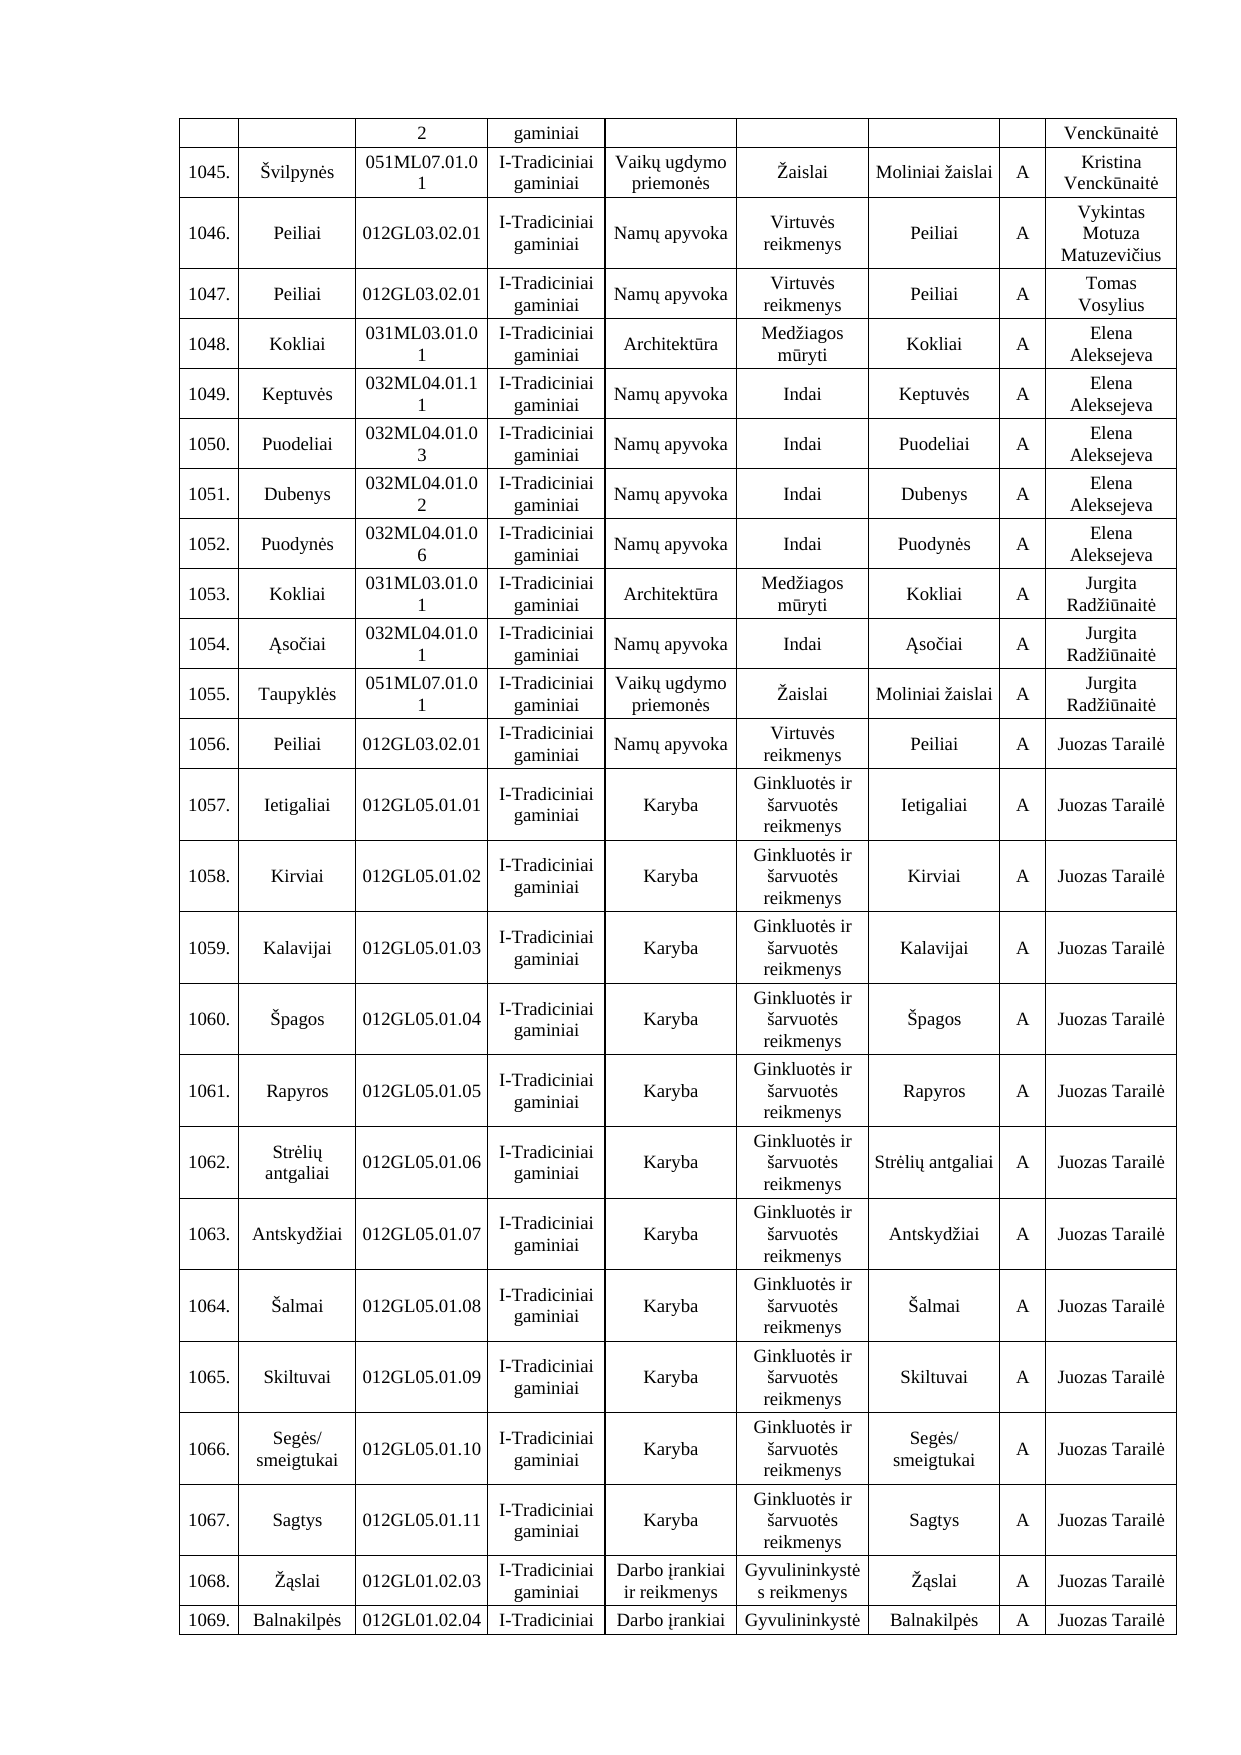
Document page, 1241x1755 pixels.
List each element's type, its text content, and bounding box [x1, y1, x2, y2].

table_cell [175, 418, 179, 468]
table_cell Skiltuvai [239, 1342, 355, 1412]
table_cell I-Tradiciniai gaminiai [488, 1342, 604, 1412]
table_cell [175, 668, 179, 718]
table_cell [175, 983, 179, 1054]
table_cell [1177, 911, 1182, 983]
table_cell Kokliai [239, 569, 355, 618]
table_cell [1177, 518, 1182, 568]
table_cell Juozas Tarailė [1046, 1199, 1176, 1269]
table_cell 1058. [180, 841, 238, 911]
table_cell 012GL05.01.09 [356, 1342, 487, 1412]
table_cell A [1000, 769, 1045, 840]
table_cell Kokliai [869, 569, 999, 618]
table_cell A [1000, 319, 1045, 368]
table_cell [175, 1484, 179, 1555]
table_cell I-Tradiciniai gaminiai [488, 1055, 604, 1126]
table_cell A [1000, 1413, 1045, 1484]
table_cell A [1000, 1556, 1045, 1605]
table_cell 012GL05.01.08 [356, 1270, 487, 1341]
table_cell [1177, 318, 1182, 368]
table_cell 012GL05.01.06 [356, 1127, 487, 1197]
table_cell [180, 119, 238, 147]
table_cell [175, 1054, 179, 1126]
table_cell Ginkluotės ir šarvuotės reikmenys [737, 1342, 868, 1412]
table_cell Ginkluotės ir šarvuotės reikmenys [737, 769, 868, 840]
table_cell Sagtys [239, 1485, 355, 1555]
table_cell A [1000, 519, 1045, 568]
table_cell Juozas Tarailė [1046, 1127, 1176, 1197]
table_cell Juozas Tarailė [1046, 1606, 1176, 1634]
table_cell I-Tradiciniai gaminiai [488, 469, 604, 518]
table_cell Ginkluotės ir šarvuotės reikmenys [737, 841, 868, 911]
table_cell Karyba [606, 912, 736, 983]
table_cell I-Tradiciniai gaminiai [488, 769, 604, 840]
table_cell Elena Aleksejeva [1046, 469, 1176, 518]
table_cell Juozas Tarailė [1046, 1485, 1176, 1555]
table_cell [175, 268, 179, 318]
table_cell [175, 147, 179, 197]
table_cell Elena Aleksejeva [1046, 419, 1176, 468]
table_cell I-Tradiciniai gaminiai [488, 1556, 604, 1605]
table_cell Peiliai [239, 269, 355, 318]
table_cell Indai [737, 419, 868, 468]
table_cell Rapyros [869, 1055, 999, 1126]
table_cell Namų apyvoka [606, 369, 736, 418]
table_cell Indai [737, 469, 868, 518]
table_cell Žaislai [737, 148, 868, 197]
table_cell 1049. [180, 369, 238, 418]
table_cell Juozas Tarailė [1046, 1270, 1176, 1341]
table_cell Kokliai [239, 319, 355, 368]
table_cell I-Tradiciniai gaminiai [488, 1199, 604, 1269]
table_cell 1051. [180, 469, 238, 518]
table_cell [175, 368, 179, 418]
table_cell 1065. [180, 1342, 238, 1412]
table_cell [1177, 1269, 1182, 1341]
table_cell I-Tradiciniai gaminiai [488, 841, 604, 911]
table_cell I-Tradiciniai gaminiai [488, 319, 604, 368]
table_cell Namų apyvoka [606, 519, 736, 568]
table_cell [175, 197, 179, 268]
table_cell 031ML03.01.01 [356, 319, 487, 368]
table_cell I-Tradiciniai gaminiai [488, 269, 604, 318]
table_cell Ietigaliai [239, 769, 355, 840]
table_cell 1067. [180, 1485, 238, 1555]
table_cell Puodeliai [239, 419, 355, 468]
table_cell Karyba [606, 841, 736, 911]
table_cell A [1000, 1127, 1045, 1197]
table_cell Kirviai [869, 841, 999, 911]
table_cell A [1000, 912, 1045, 983]
table_cell Juozas Tarailė [1046, 841, 1176, 911]
table_cell Kokliai [869, 319, 999, 368]
table_cell Juozas Tarailė [1046, 1556, 1176, 1605]
table_cell Namų apyvoka [606, 719, 736, 768]
table_cell Karyba [606, 1199, 736, 1269]
table_cell [1177, 1605, 1182, 1634]
table_cell 1068. [180, 1556, 238, 1605]
table_cell Karyba [606, 1270, 736, 1341]
table_cell [175, 618, 179, 668]
table_cell 1059. [180, 912, 238, 983]
table_cell Šalmai [239, 1270, 355, 1341]
table_cell Gyvulininkystė [737, 1606, 868, 1634]
table_cell 1054. [180, 619, 238, 668]
table_cell Juozas Tarailė [1046, 719, 1176, 768]
table_cell A [1000, 1342, 1045, 1412]
table_cell Juozas Tarailė [1046, 984, 1176, 1054]
table_cell Namų apyvoka [606, 198, 736, 268]
table_cell I-Tradiciniai gaminiai [488, 619, 604, 668]
table_cell Indai [737, 619, 868, 668]
table_cell Karyba [606, 769, 736, 840]
table_cell [1177, 1412, 1182, 1484]
table_cell Ginkluotės ir šarvuotės reikmenys [737, 1127, 868, 1197]
table_cell Juozas Tarailė [1046, 912, 1176, 983]
table_cell 1048. [180, 319, 238, 368]
table_cell Vaikų ugdymo priemonės [606, 148, 736, 197]
table_cell I-Tradiciniai gaminiai [488, 984, 604, 1054]
table_cell Žąslai [869, 1556, 999, 1605]
table_cell Peiliai [239, 198, 355, 268]
table_cell Segės/smeigtukai [869, 1413, 999, 1484]
table_cell I-Tradiciniai gaminiai [488, 569, 604, 618]
table_cell [175, 1126, 179, 1197]
table_cell Tomas Vosylius [1046, 269, 1176, 318]
table_cell [1177, 268, 1182, 318]
table_cell Špagos [239, 984, 355, 1054]
table_cell 1050. [180, 419, 238, 468]
table_cell 1056. [180, 719, 238, 768]
table_cell Ginkluotės ir šarvuotės reikmenys [737, 984, 868, 1054]
table_cell Karyba [606, 1342, 736, 1412]
table_cell [175, 1269, 179, 1341]
table_cell [1177, 618, 1182, 668]
table_cell 012GL01.02.04 [356, 1606, 487, 1634]
table_cell 051ML07.01.01 [356, 669, 487, 718]
table_cell I-Tradiciniai gaminiai [488, 1270, 604, 1341]
table_cell I-Tradiciniai gaminiai [488, 1127, 604, 1197]
table_cell Švilpynės [239, 148, 355, 197]
table_cell [1177, 1126, 1182, 1197]
table_cell 1061. [180, 1055, 238, 1126]
table_cell [1177, 840, 1182, 911]
table_cell [1177, 1555, 1182, 1605]
table_cell Karyba [606, 1485, 736, 1555]
table_cell Žąslai [239, 1556, 355, 1605]
table_cell Karyba [606, 1413, 736, 1484]
table_cell 1062. [180, 1127, 238, 1197]
table_cell Ąsočiai [239, 619, 355, 668]
table_cell [737, 119, 868, 147]
table_cell Skiltuvai [869, 1342, 999, 1412]
table_cell [1177, 668, 1182, 718]
table_cell A [1000, 1606, 1045, 1634]
table_cell A [1000, 269, 1045, 318]
table_cell Elena Aleksejeva [1046, 369, 1176, 418]
table_cell [175, 768, 179, 840]
table_cell [1177, 468, 1182, 518]
table_cell Medžiagos mūryti [737, 319, 868, 368]
table_cell Ginkluotės ir šarvuotės reikmenys [737, 1413, 868, 1484]
table_cell Rapyros [239, 1055, 355, 1126]
table_cell [1177, 768, 1182, 840]
table_cell Puodeliai [869, 419, 999, 468]
table_cell Keptuvės [869, 369, 999, 418]
table_cell I-Tradiciniai gaminiai [488, 519, 604, 568]
table_cell Špagos [869, 984, 999, 1054]
table_cell I-Tradiciniai gaminiai [488, 369, 604, 418]
table_cell I-Tradiciniai gaminiai [488, 1413, 604, 1484]
table_cell 1055. [180, 669, 238, 718]
table_cell Juozas Tarailė [1046, 1413, 1176, 1484]
table_cell A [1000, 841, 1045, 911]
table_cell A [1000, 419, 1045, 468]
table_cell [1177, 197, 1182, 268]
table_cell Elena Aleksejeva [1046, 319, 1176, 368]
table_cell A [1000, 198, 1045, 268]
table_cell [1177, 718, 1182, 768]
table_cell [175, 468, 179, 518]
table_cell 012GL03.02.01 [356, 719, 487, 768]
table_cell A [1000, 1055, 1045, 1126]
table_cell [175, 518, 179, 568]
table_cell Balnakilpės [239, 1606, 355, 1634]
table_cell 1052. [180, 519, 238, 568]
table_cell Strėlių antgaliai [869, 1127, 999, 1197]
table_cell Peiliai [869, 269, 999, 318]
table_cell 012GL03.02.01 [356, 198, 487, 268]
table_cell Medžiagos mūryti [737, 569, 868, 618]
table_cell 1066. [180, 1413, 238, 1484]
table_cell Peiliai [239, 719, 355, 768]
table_cell Jurgita Radžiūnaitė [1046, 669, 1176, 718]
table_cell A [1000, 619, 1045, 668]
table_cell Namų apyvoka [606, 619, 736, 668]
table_cell Karyba [606, 984, 736, 1054]
table_cell 1047. [180, 269, 238, 318]
table_cell Architektūra [606, 569, 736, 618]
table_cell [1177, 418, 1182, 468]
table_cell Gyvulininkystės reikmenys [737, 1556, 868, 1605]
table_cell 1046. [180, 198, 238, 268]
table_cell [1177, 1198, 1182, 1269]
table_cell 012GL05.01.02 [356, 841, 487, 911]
table_cell A [1000, 984, 1045, 1054]
table_cell Namų apyvoka [606, 469, 736, 518]
table_cell 032ML04.01.11 [356, 369, 487, 418]
table_cell Strėlių antgaliai [239, 1127, 355, 1197]
table_cell A [1000, 148, 1045, 197]
table_cell Antskydžiai [869, 1199, 999, 1269]
table_cell Sagtys [869, 1485, 999, 1555]
table_cell I-Tradiciniai gaminiai [488, 1485, 604, 1555]
table_cell [175, 840, 179, 911]
table_cell I-Tradiciniai gaminiai [488, 669, 604, 718]
table_cell Ginkluotės ir šarvuotės reikmenys [737, 1270, 868, 1341]
table_cell 012GL01.02.03 [356, 1556, 487, 1605]
table_cell 012GL03.02.01 [356, 269, 487, 318]
table_cell 032ML04.01.06 [356, 519, 487, 568]
table_cell 1063. [180, 1199, 238, 1269]
table_cell Namų apyvoka [606, 419, 736, 468]
table_cell Moliniai žaislai [869, 669, 999, 718]
table_cell 012GL05.01.04 [356, 984, 487, 1054]
table_cell A [1000, 469, 1045, 518]
table_cell Dubenys [869, 469, 999, 518]
table_cell A [1000, 669, 1045, 718]
table_cell 032ML04.01.01 [356, 619, 487, 668]
table_cell Jurgita Radžiūnaitė [1046, 619, 1176, 668]
table_cell [175, 1198, 179, 1269]
table_cell 012GL05.01.01 [356, 769, 487, 840]
table_cell Taupyklės [239, 669, 355, 718]
table_cell [1177, 1341, 1182, 1412]
table_cell Puodynės [869, 519, 999, 568]
table_cell [1000, 119, 1045, 147]
table_cell Kalavijai [239, 912, 355, 983]
table_cell 012GL05.01.07 [356, 1199, 487, 1269]
table_cell [175, 1605, 179, 1634]
table_cell Ąsočiai [869, 619, 999, 668]
table_cell [1177, 1054, 1182, 1126]
table_cell [1177, 118, 1182, 147]
table_cell I-Tradiciniai gaminiai [488, 148, 604, 197]
table_cell 1053. [180, 569, 238, 618]
table_cell 031ML03.01.01 [356, 569, 487, 618]
table_cell 032ML04.01.03 [356, 419, 487, 468]
table_cell A [1000, 1270, 1045, 1341]
table_cell Ginkluotės ir šarvuotės reikmenys [737, 1485, 868, 1555]
table_cell Ginkluotės ir šarvuotės reikmenys [737, 1199, 868, 1269]
table_cell Juozas Tarailė [1046, 1055, 1176, 1126]
table_cell [869, 119, 999, 147]
table_cell Indai [737, 369, 868, 418]
table_cell Moliniai žaislai [869, 148, 999, 197]
table_cell I-Tradiciniai gaminiai [488, 719, 604, 768]
table_cell 1064. [180, 1270, 238, 1341]
table_cell 1069. [180, 1606, 238, 1634]
table_cell 012GL05.01.10 [356, 1413, 487, 1484]
table_cell Indai [737, 519, 868, 568]
table_cell 012GL05.01.03 [356, 912, 487, 983]
table_cell A [1000, 369, 1045, 418]
table_cell Antskydžiai [239, 1199, 355, 1269]
table_cell Virtuvės reikmenys [737, 719, 868, 768]
table_cell A [1000, 569, 1045, 618]
table_cell [175, 118, 179, 147]
table_cell 1057. [180, 769, 238, 840]
table_cell 2 [356, 119, 487, 147]
table_cell gaminiai [488, 119, 604, 147]
table_cell Šalmai [869, 1270, 999, 1341]
table_cell Vykintas Motuza Matuzevičius [1046, 198, 1176, 268]
table_cell Elena Aleksejeva [1046, 519, 1176, 568]
table_cell Peiliai [869, 719, 999, 768]
table_cell Juozas Tarailė [1046, 769, 1176, 840]
table_cell Darbo įrankiai ir reikmenys [606, 1556, 736, 1605]
table_cell [1177, 368, 1182, 418]
table_cell 1045. [180, 148, 238, 197]
table_cell Virtuvės reikmenys [737, 198, 868, 268]
table_cell Architektūra [606, 319, 736, 368]
table_cell Segės/smeigtukai [239, 1413, 355, 1484]
table_cell A [1000, 719, 1045, 768]
table_cell [175, 1555, 179, 1605]
table_cell Juozas Tarailė [1046, 1342, 1176, 1412]
table_cell Ietigaliai [869, 769, 999, 840]
table_cell 012GL05.01.05 [356, 1055, 487, 1126]
table_cell Venckūnaitė [1046, 119, 1176, 147]
table_cell Kalavijai [869, 912, 999, 983]
table_cell [606, 119, 736, 147]
table_cell Puodynės [239, 519, 355, 568]
table_cell 1060. [180, 984, 238, 1054]
table_cell Jurgita Radžiūnaitė [1046, 569, 1176, 618]
table_cell 051ML07.01.01 [356, 148, 487, 197]
table_cell Peiliai [869, 198, 999, 268]
table_cell [1177, 147, 1182, 197]
table_cell Vaikų ugdymo priemonės [606, 669, 736, 718]
table_cell [175, 1412, 179, 1484]
table_cell Balnakilpės [869, 1606, 999, 1634]
table_cell Dubenys [239, 469, 355, 518]
table_cell Virtuvės reikmenys [737, 269, 868, 318]
table_cell [1177, 568, 1182, 618]
table_cell Ginkluotės ir šarvuotės reikmenys [737, 1055, 868, 1126]
table_cell Namų apyvoka [606, 269, 736, 318]
table_cell 012GL05.01.11 [356, 1485, 487, 1555]
table_cell Ginkluotės ir šarvuotės reikmenys [737, 912, 868, 983]
table_cell Karyba [606, 1127, 736, 1197]
table_cell [175, 718, 179, 768]
table_cell [175, 318, 179, 368]
table_cell [175, 568, 179, 618]
table_cell [1177, 983, 1182, 1054]
table_cell I-Tradiciniai gaminiai [488, 198, 604, 268]
table_cell I-Tradiciniai [488, 1606, 604, 1634]
table_cell 032ML04.01.02 [356, 469, 487, 518]
table_cell Karyba [606, 1055, 736, 1126]
table_cell [1177, 1484, 1182, 1555]
table_cell [239, 119, 355, 147]
table_cell A [1000, 1485, 1045, 1555]
table_cell Darbo įrankiai [606, 1606, 736, 1634]
table_cell Kirviai [239, 841, 355, 911]
table_cell [175, 1341, 179, 1412]
table_cell A [1000, 1199, 1045, 1269]
table_cell I-Tradiciniai gaminiai [488, 912, 604, 983]
table_cell [175, 911, 179, 983]
table_cell I-Tradiciniai gaminiai [488, 419, 604, 468]
table_cell Kristina Venckūnaitė [1046, 148, 1176, 197]
table_cell Keptuvės [239, 369, 355, 418]
table_cell Žaislai [737, 669, 868, 718]
